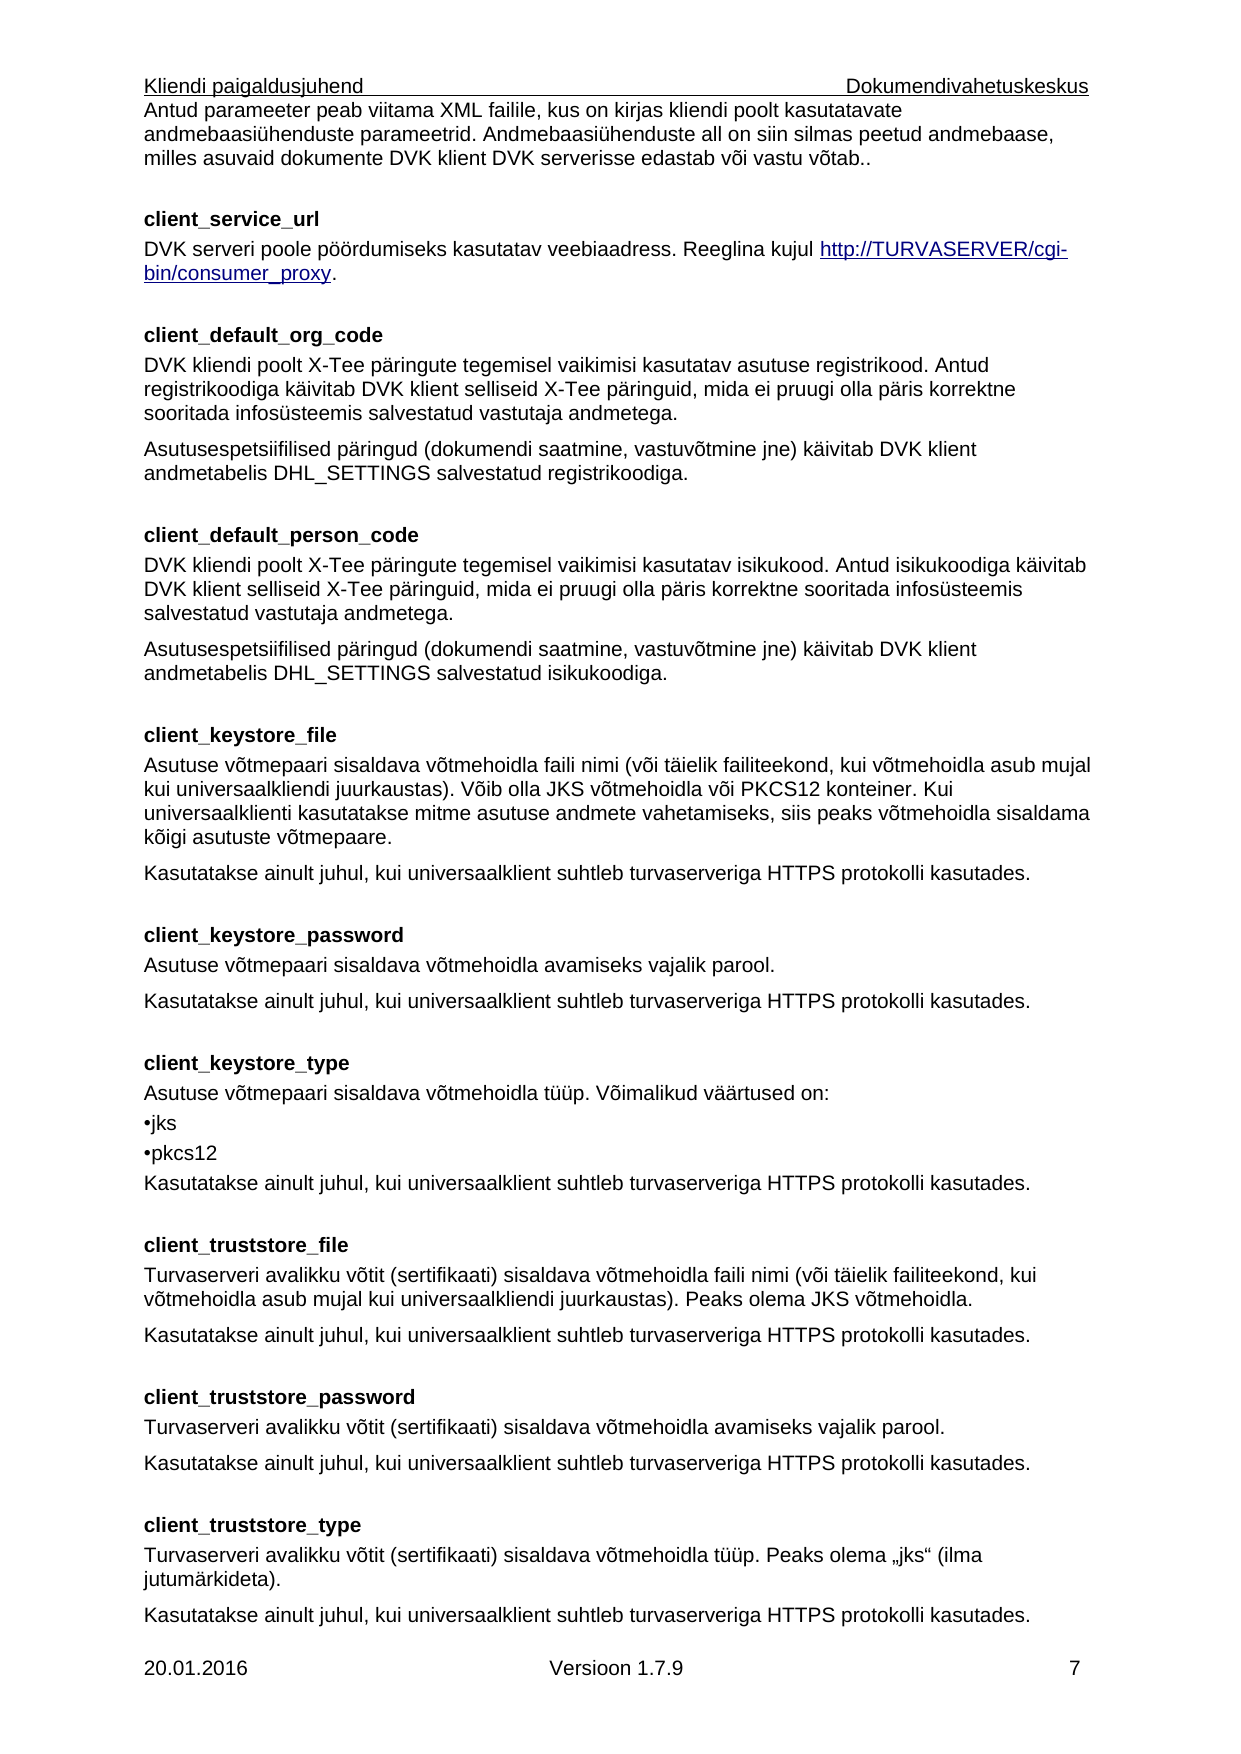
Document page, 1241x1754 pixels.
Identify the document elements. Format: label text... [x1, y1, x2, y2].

text Turvaserveri avalikku võtit (sertifikaati) sisaldava võtmehoidla tüüp. Peaks olema „jks“ (ilma jutumärkideta). [144, 1543, 1092, 1591]
text Kasutatakse ainult juhul, kui universaalklient suhtleb turvaserveriga HTTPS protokolli kasutades. [144, 861, 1092, 885]
text Kasutatakse ainult juhul, kui universaalklient suhtleb turvaserveriga HTTPS protokolli kasutades. [144, 1451, 1092, 1475]
text Asutusespetsiifilised päringud (dokumendi saatmine, vastuvõtmine jne) käivitab DVK klient andmetabelis DHL_SETTINGS salvestatud registrikoodiga. [144, 437, 1092, 485]
text Kasutatakse ainult juhul, kui universaalklient suhtleb turvaserveriga HTTPS protokolli kasutades. [144, 1323, 1092, 1347]
text Antud parameeter peab viitama XML failile, kus on kirjas kliendi poolt kasutatavate andmebaasiühenduste parameetrid. Andmebaasiühenduste all on siin silmas peetud andmebaase, milles asuvaid dokumente DVK klient DVK serverisse edastab või vastu võtab.. [144, 98, 1092, 169]
text client_truststore_file [144, 1232, 1092, 1256]
text DVK kliendi poolt X-Tee päringute tegemisel vaikimisi kasutatav asutuse registrikood. Antud registrikoodiga käivitab DVK klient selliseid X-Tee päringuid, mida ei pruugi olla päris korrektne sooritada infosüsteemis salvestatud vastutaja andmetega. [144, 353, 1092, 425]
text Asutusespetsiifilised päringud (dokumendi saatmine, vastuvõtmine jne) käivitab DVK klient andmetabelis DHL_SETTINGS salvestatud isikukoodiga. [144, 637, 1092, 685]
text Asutuse võtmepaari sisaldava võtmehoidla avamiseks vajalik parool. [144, 953, 1092, 977]
text client_service_url [144, 207, 1092, 231]
text client_default_person_code [144, 523, 1092, 547]
text Asutuse võtmepaari sisaldava võtmehoidla faili nimi (või täielik failiteekond, kui võtmehoidla asub mujal kui universaalkliendi juurkaustas). Võib olla JKS võtmehoidla või PKCS12 konteiner. Kui universaalklienti kasutatakse mitme asutuse andmete vahetamiseks, siis peaks võtmehoidla sisaldama kõigi asutuste võtmepaare. [144, 753, 1092, 849]
text Asutuse võtmepaari sisaldava võtmehoidla tüüp. Võimalikud väärtused on: [144, 1081, 1092, 1105]
text Kasutatakse ainult juhul, kui universaalklient suhtleb turvaserveriga HTTPS protokolli kasutades. [144, 1171, 1092, 1195]
text Kasutatakse ainult juhul, kui universaalklient suhtleb turvaserveriga HTTPS protokolli kasutades. [144, 989, 1092, 1013]
text client_truststore_type [144, 1513, 1092, 1537]
text Turvaserveri avalikku võtit (sertifikaati) sisaldava võtmehoidla avamiseks vajalik parool. [144, 1415, 1092, 1439]
text client_truststore_password [144, 1384, 1092, 1408]
text client_keystore_type [144, 1051, 1092, 1075]
text client_keystore_password [144, 923, 1092, 947]
text Kasutatakse ainult juhul, kui universaalklient suhtleb turvaserveriga HTTPS protokolli kasutades. [144, 1603, 1092, 1627]
list pkcs12 [144, 1141, 1092, 1165]
text DVK kliendi poolt X-Tee päringute tegemisel vaikimisi kasutatav isikukood. Antud isikukoodiga käivitab DVK klient selliseid X-Tee päringuid, mida ei pruugi olla päris korrektne sooritada infosüsteemis salvestatud vastutaja andmetega. [144, 553, 1092, 625]
list jks [144, 1111, 1092, 1135]
text client_keystore_file [144, 723, 1092, 747]
text client_default_org_code [144, 323, 1092, 347]
text Turvaserveri avalikku võtit (sertifikaati) sisaldava võtmehoidla faili nimi (või täielik failiteekond, kui võtmehoidla asub mujal kui universaalkliendi juurkaustas). Peaks olema JKS võtmehoidla. [144, 1263, 1092, 1311]
text DVK serveri poole pöördumiseks kasutatav veebiaadress. Reeglina kujul http://TURVASERVER/cgi-bin/consumer_proxy. [144, 237, 1092, 285]
